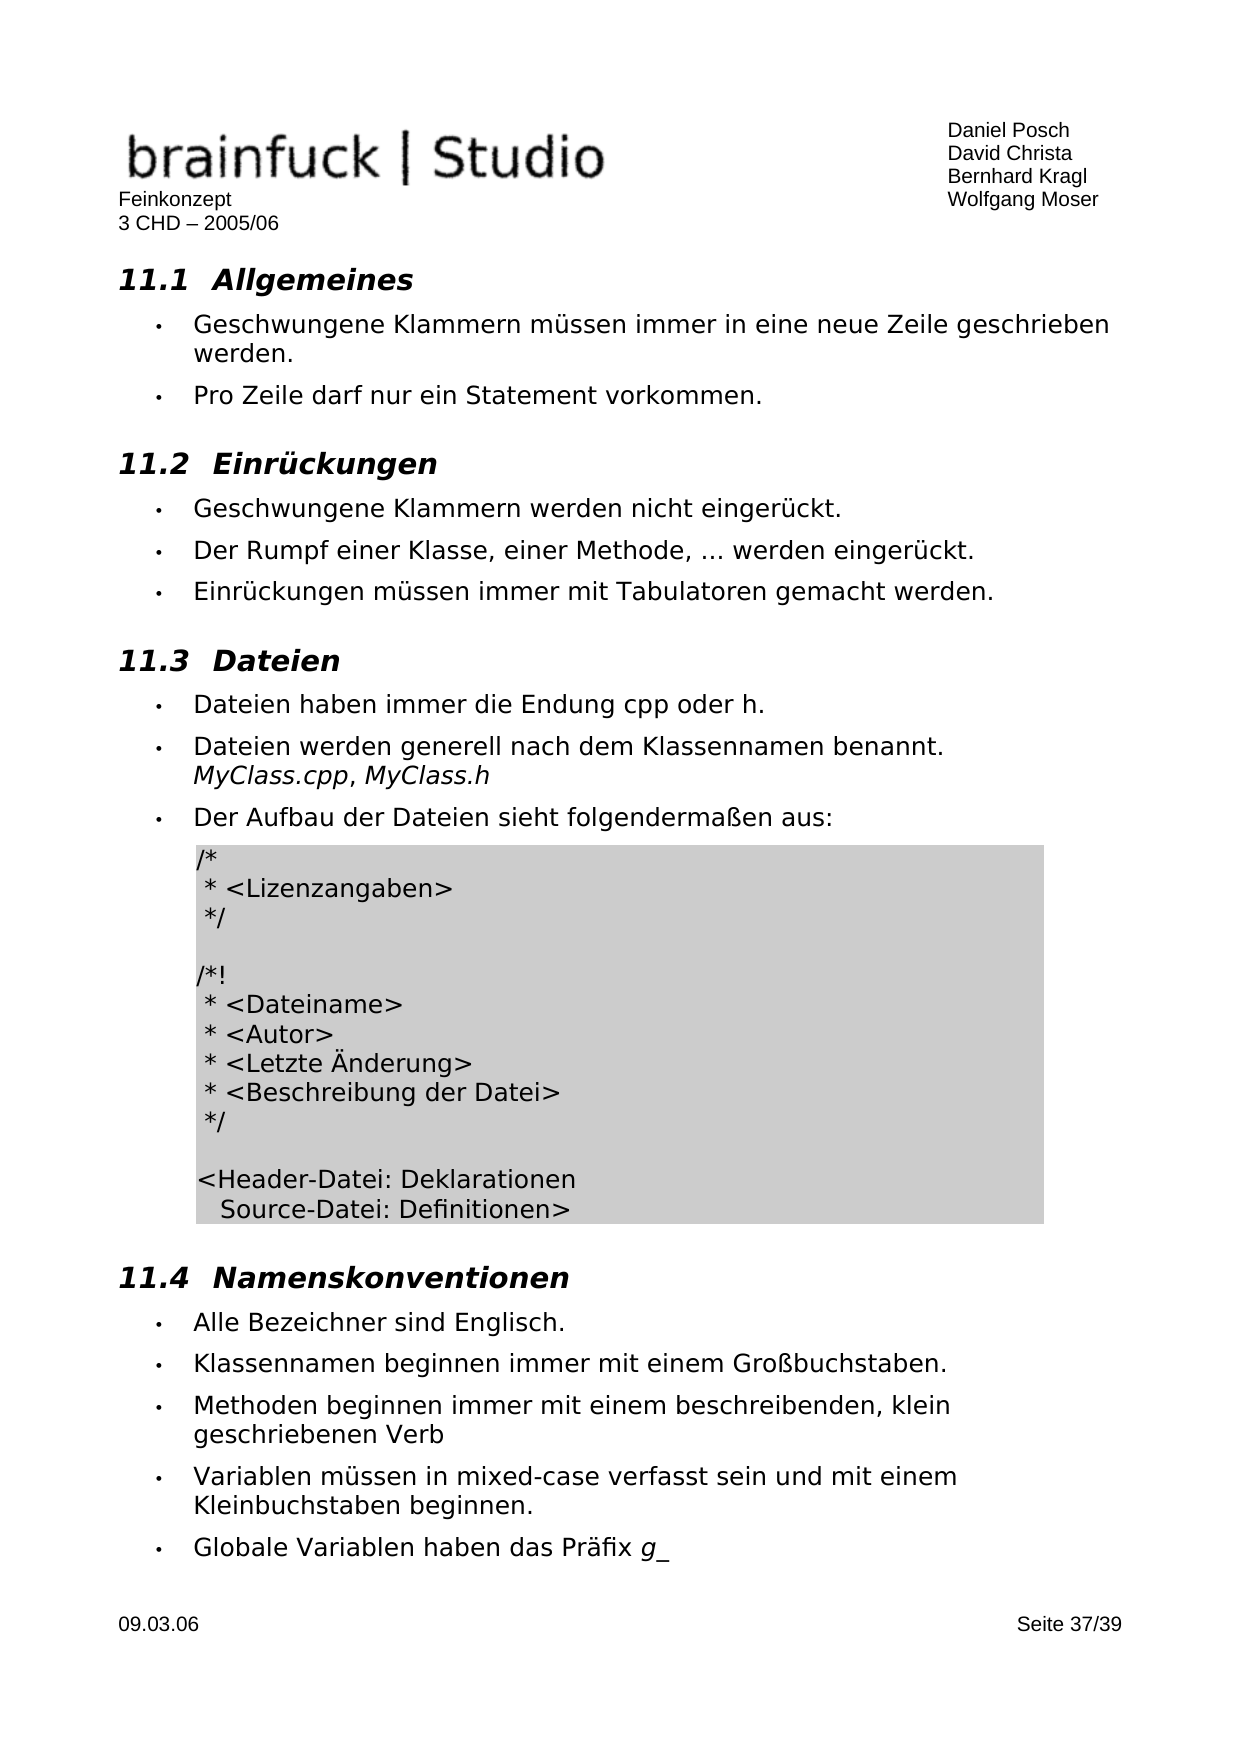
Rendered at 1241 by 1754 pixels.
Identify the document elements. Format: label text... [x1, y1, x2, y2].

list Der Aufbau der Dateien sieht folgendermaßen aus: [156, 803, 1122, 832]
list Dateien haben immer die Endung cpp oder h. [156, 691, 1122, 720]
subtitle Dateien [118, 644, 1122, 678]
list Methoden beginnen immer mit einem beschreibenden, klein geschriebenen Verb [156, 1391, 1122, 1449]
subtitle Namenskonventionen [118, 1261, 1122, 1295]
list Der Rumpf einer Klasse, einer Methode, ... werden eingerückt. [156, 536, 1122, 565]
list Klassennamen beginnen immer mit einem Großbuchstaben. [156, 1349, 1122, 1379]
subtitle Allgemeines [118, 264, 1122, 298]
list Geschwungene Klammern werden nicht eingerückt. [156, 494, 1122, 523]
list Globale Variablen haben das Präfix g_ [156, 1533, 1122, 1562]
list Geschwungene Klammern müssen immer in eine neue Zeile geschrieben werden. [156, 310, 1122, 368]
subtitle Einrückungen [118, 448, 1122, 482]
picture [118, 118, 609, 187]
list Alle Bezeichner sind Englisch. [156, 1308, 1122, 1337]
list Einrückungen müssen immer mit Tabulatoren gemacht werden. [156, 577, 1122, 607]
list Dateien werden generell nach dem Klassennamen benannt. MyClass.cpp, MyClass.h [156, 732, 1122, 791]
text /* * <Lizenzangaben> */ /*! * <Dateiname> * <Autor> * <Letzte Änderung> * <Beschreibung der Datei> */ <Header-Datei: Deklarationen Source-Datei: Definitionen> [196, 845, 1044, 1224]
list Pro Zeile darf nur ein Statement vorkommen. [156, 381, 1122, 410]
list Variablen müssen in mixed-case verfasst sein und mit einem Kleinbuchstaben beginnen. [156, 1462, 1122, 1520]
